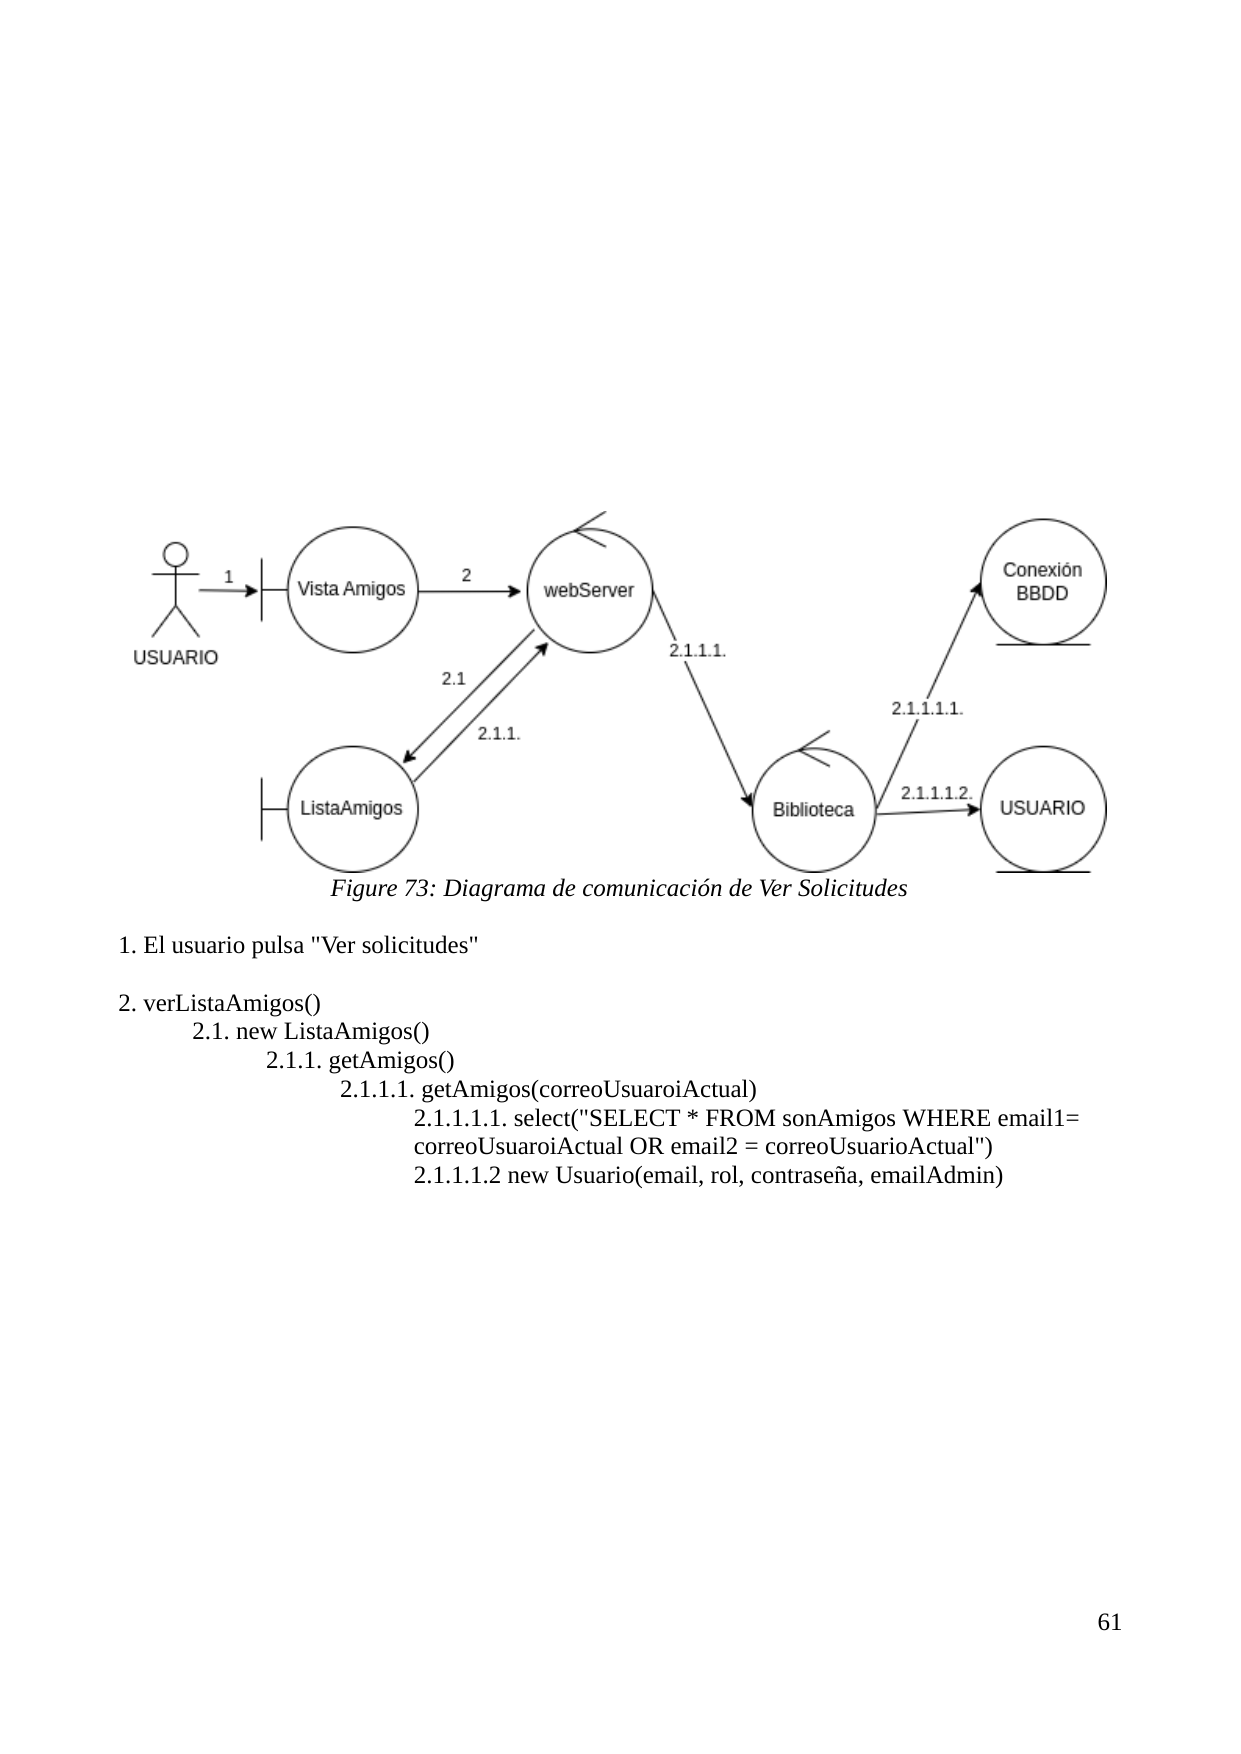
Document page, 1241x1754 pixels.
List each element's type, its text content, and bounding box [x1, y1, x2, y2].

text 2.1. new ListaAmigos() [118, 1016, 1122, 1045]
text 2.1.1.1.1. select("SELECT * FROM sonAmigos WHERE email1= correoUsuaroiActual OR email2 = correoUsuarioActual") 2.1.1.1.2 new Usuario(email, rol, contraseña, emailAdmin) [118, 1103, 1122, 1189]
text 2. verListaAmigos() [118, 988, 1122, 1016]
picture [133, 511, 1107, 873]
subtitle 1. El usuario pulsa "Ver solicitudes" [118, 930, 1122, 959]
text 2.1.1. getAmigos() [118, 1045, 1122, 1074]
text Figure 73: Diagrama de comunicación de Ver Solicitudes [133, 873, 1107, 901]
text 2.1.1.1. getAmigos(correoUsuaroiActual) [118, 1074, 1122, 1103]
